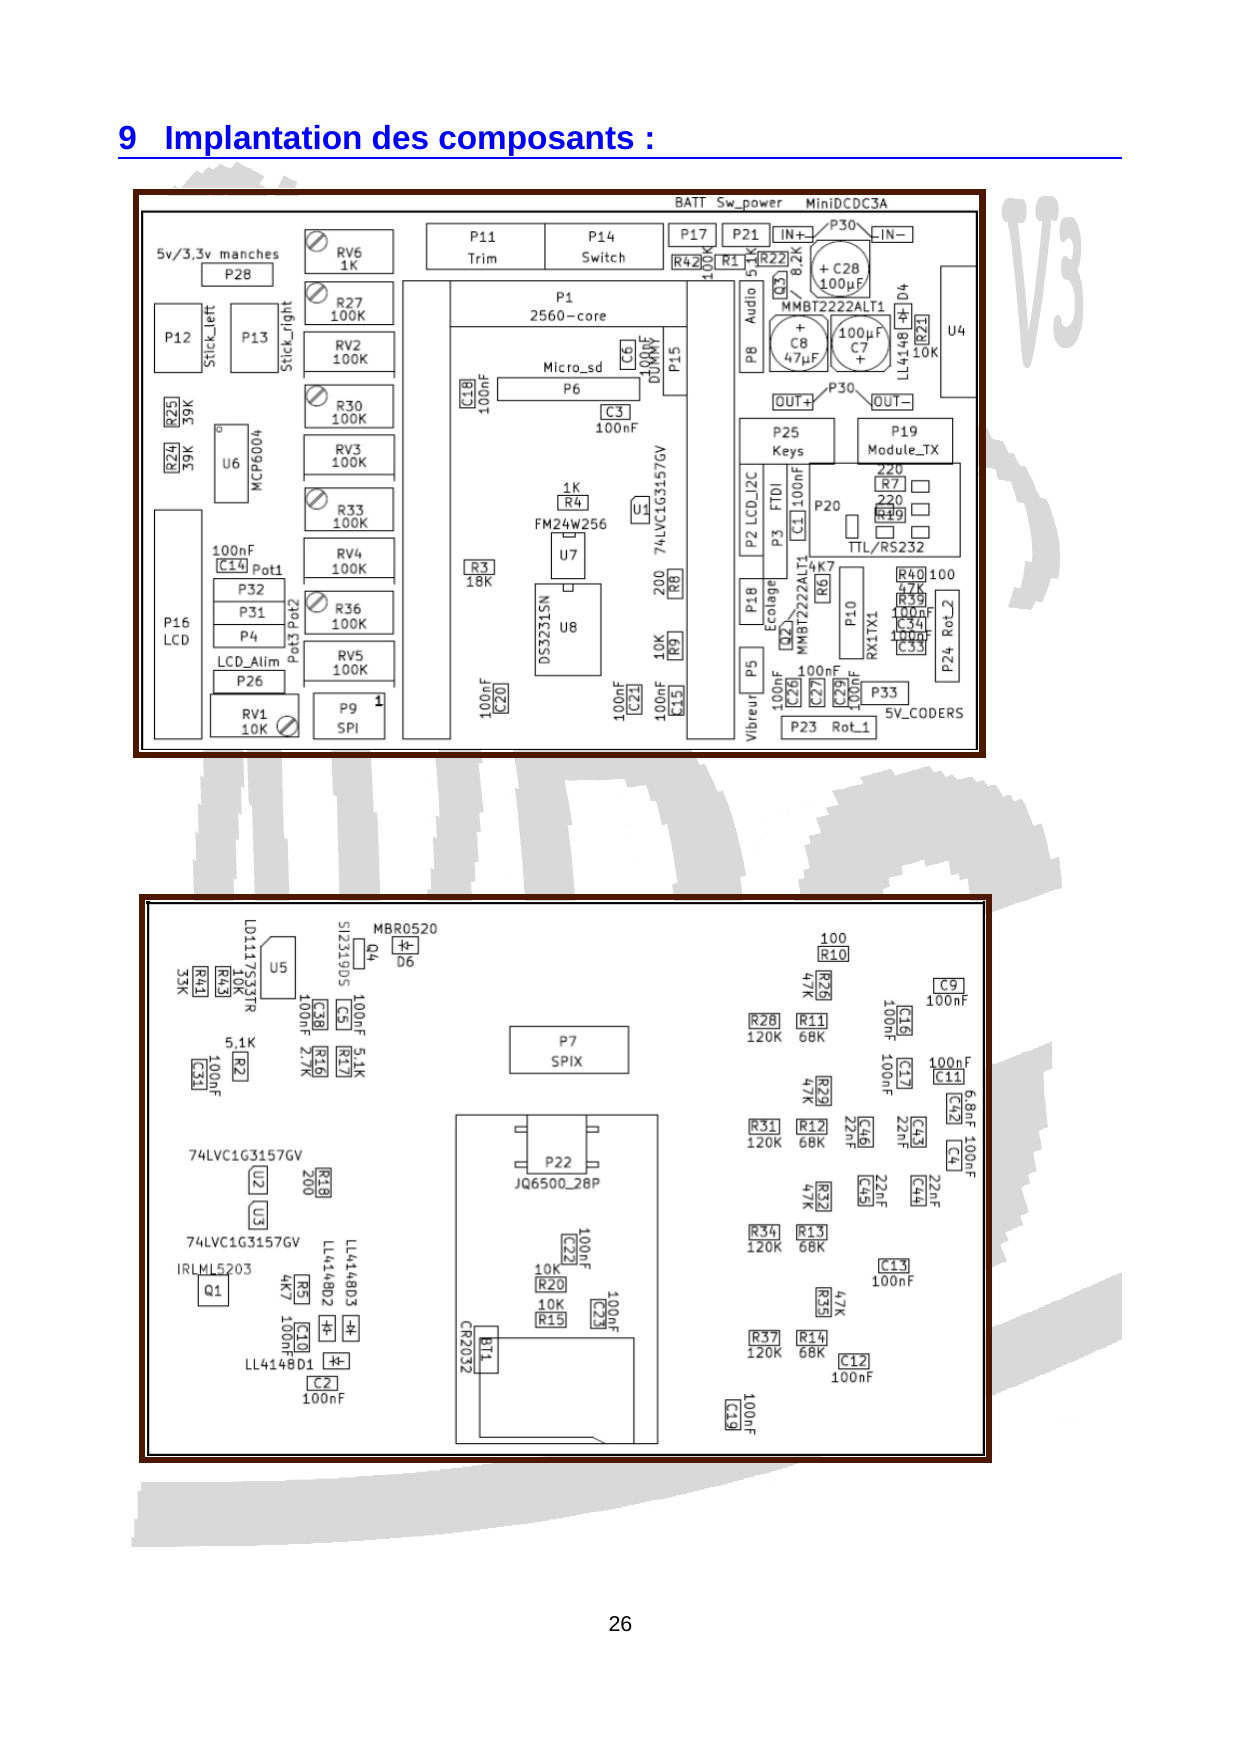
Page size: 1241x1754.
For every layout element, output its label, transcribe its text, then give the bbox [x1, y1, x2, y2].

picture [146, 901, 984, 1456]
subtitle 9 Implantation des composants : [118, 118, 1122, 157]
picture [141, 196, 978, 750]
